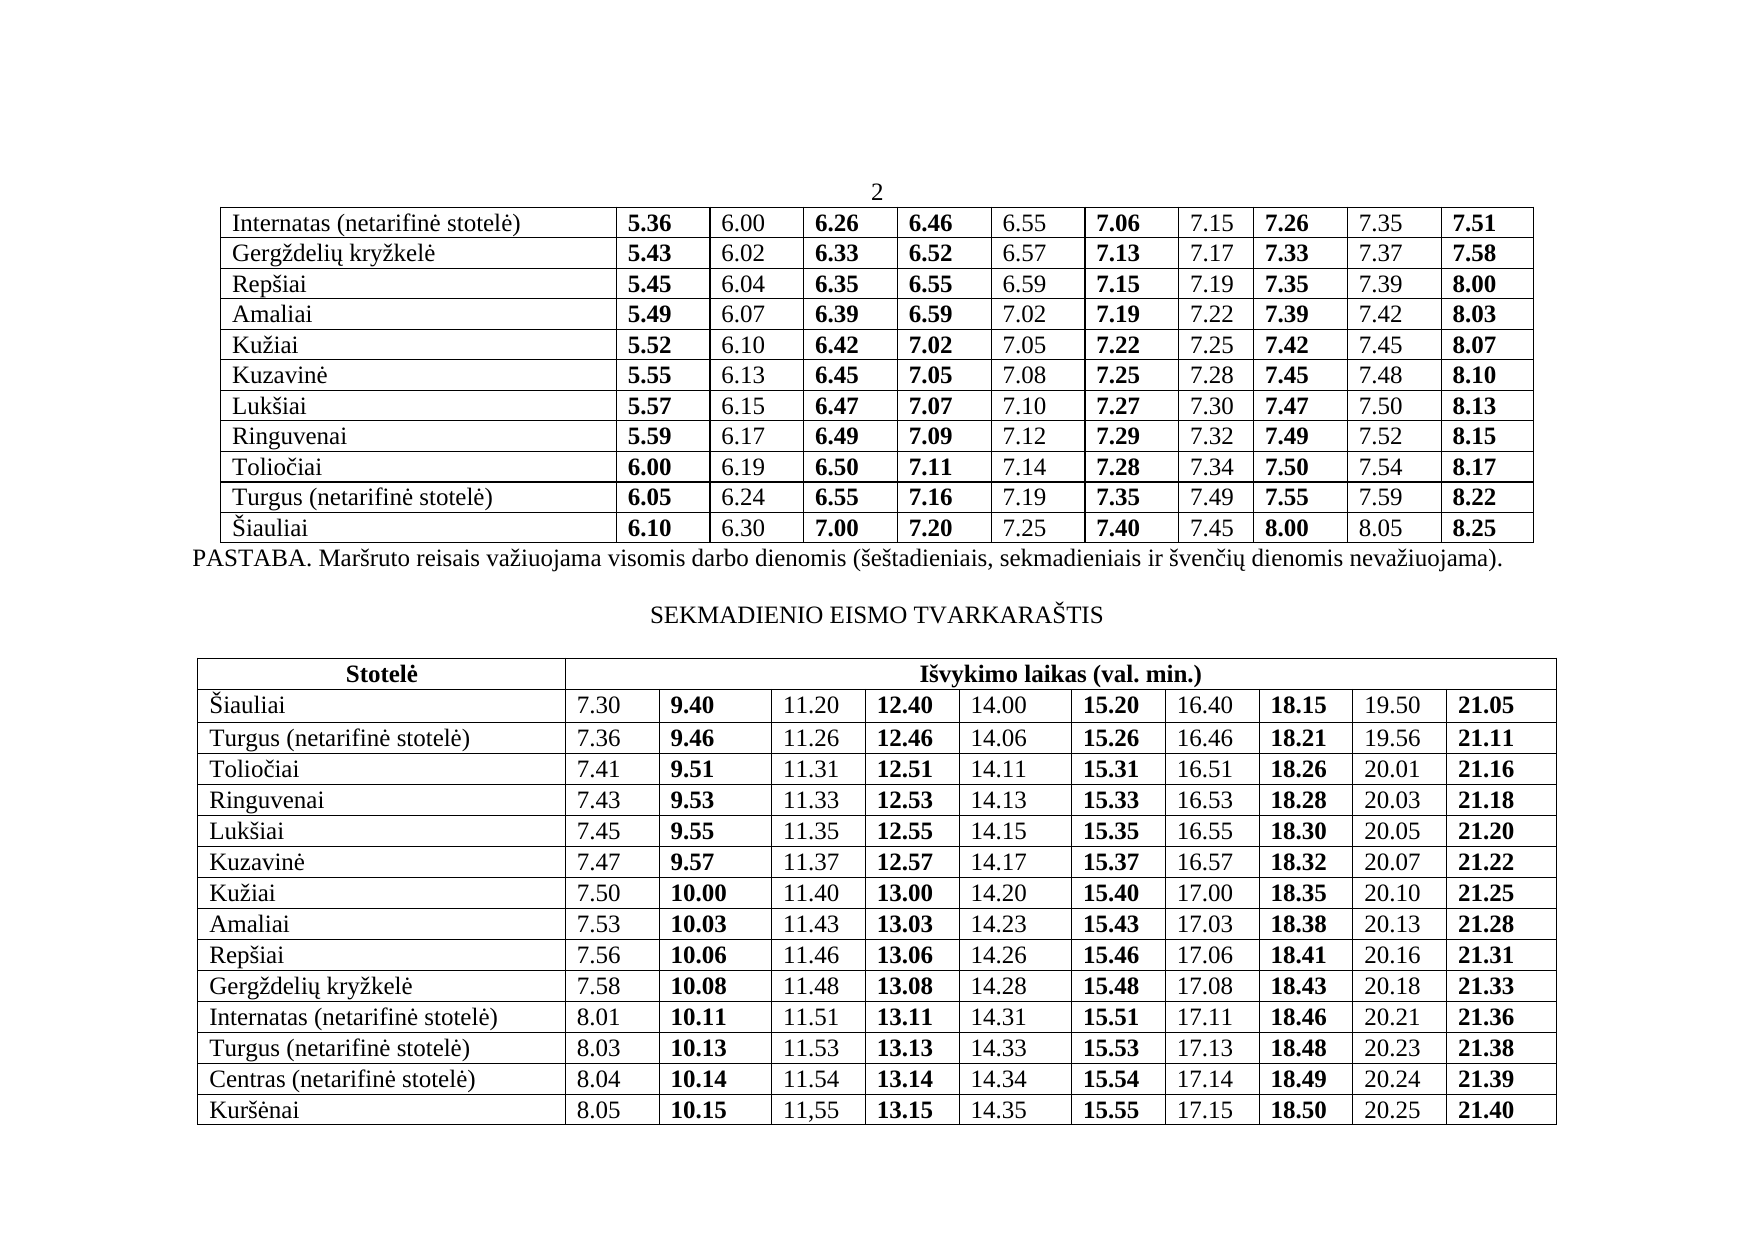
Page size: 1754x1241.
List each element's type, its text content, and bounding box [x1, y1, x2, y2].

table_cell 6.24 [711, 483, 803, 512]
table_cell 15.51 [1072, 1002, 1165, 1032]
table_cell 9.46 [660, 723, 771, 753]
table_cell 7.02 [992, 299, 1084, 329]
table_cell 15.37 [1072, 847, 1165, 877]
table_cell 7.45 [1348, 330, 1441, 359]
table_cell 7.47 [1254, 391, 1347, 420]
table_cell 8.07 [1442, 330, 1533, 359]
table_cell 21.36 [1447, 1002, 1556, 1032]
table_cell 7.05 [992, 330, 1084, 359]
table_cell 11.48 [772, 971, 865, 1001]
table_header Išvykimo laikas (val. min.) [566, 659, 1556, 689]
table_cell 20.13 [1353, 909, 1446, 939]
table_cell Internatas (netarifinė stotelė) [198, 1002, 565, 1032]
table_cell 7.07 [898, 391, 991, 420]
table_cell 13.11 [866, 1002, 959, 1032]
table_cell 14.34 [960, 1064, 1071, 1094]
table_cell 7.16 [898, 483, 991, 512]
table_cell 14.00 [960, 690, 1071, 722]
table_cell 6.39 [804, 299, 897, 329]
table_cell Repšiai [221, 269, 616, 298]
table_cell 10.11 [660, 1002, 771, 1032]
table_cell Centras (netarifinė stotelė) [198, 1064, 565, 1094]
table_cell 13.03 [866, 909, 959, 939]
table_cell 7.37 [1348, 238, 1441, 268]
table_cell 7.26 [1254, 208, 1347, 237]
table_cell 6.13 [711, 360, 803, 390]
table_cell 7.30 [566, 690, 659, 722]
table_cell 7.02 [898, 330, 991, 359]
table_cell 15.54 [1072, 1064, 1165, 1094]
table_cell 5.57 [617, 391, 709, 420]
table_cell 21.39 [1447, 1064, 1556, 1094]
table_cell Kuzavinė [221, 360, 616, 390]
table_cell 10.00 [660, 878, 771, 908]
table_cell 21.11 [1447, 723, 1556, 753]
table_cell 6.55 [804, 483, 897, 512]
table_cell 6.35 [804, 269, 897, 298]
table_cell 18.15 [1260, 690, 1352, 722]
text SEKMADIENIO EISMO TVARKARAŠTIS [118, 600, 1636, 629]
table_cell 14.11 [960, 754, 1071, 784]
table_cell 6.33 [804, 238, 897, 268]
table_cell 20.23 [1353, 1033, 1446, 1063]
table_cell 11.35 [772, 816, 865, 846]
table_cell 15.55 [1072, 1095, 1165, 1124]
table_cell 7.25 [992, 513, 1084, 542]
table_cell 7.29 [1086, 421, 1178, 451]
table_cell 7.53 [566, 909, 659, 939]
table_cell 21.40 [1447, 1095, 1556, 1124]
table_cell 6.52 [898, 238, 991, 268]
table_cell 7.08 [992, 360, 1084, 390]
table_cell 7.34 [1179, 452, 1253, 481]
table_cell Lukšiai [221, 391, 616, 420]
text PASTABA. Maršruto reisais važiuojama visomis darbo dienomis (šeštadieniais, sekmadieniais ir švenčių dienomis nevažiuojama). [118, 543, 1636, 571]
table_cell 7.50 [1254, 452, 1347, 481]
table_cell 6.47 [804, 391, 897, 420]
table_header Stotelė [198, 659, 565, 689]
table_cell 11,55 [772, 1095, 865, 1124]
table_cell 7.15 [1179, 208, 1253, 237]
table_cell 7.52 [1348, 421, 1441, 451]
table_cell 20.24 [1353, 1064, 1446, 1094]
table_cell 8.17 [1442, 452, 1533, 481]
table_cell 12.55 [866, 816, 959, 846]
table_cell 17.03 [1166, 909, 1259, 939]
table_cell 13.15 [866, 1095, 959, 1124]
table_cell 11.54 [772, 1064, 865, 1094]
table_cell 6.00 [711, 208, 803, 237]
table_cell 6.46 [898, 208, 991, 237]
table_cell 5.52 [617, 330, 709, 359]
table_cell 19.56 [1353, 723, 1446, 753]
table_cell 8.22 [1442, 483, 1533, 512]
table_cell 21.25 [1447, 878, 1556, 908]
table_cell 7.39 [1254, 299, 1347, 329]
table_cell 5.49 [617, 299, 709, 329]
table_cell 10.15 [660, 1095, 771, 1124]
table_cell 12.40 [866, 690, 959, 722]
table_cell 7.43 [566, 785, 659, 815]
table_cell 19.50 [1353, 690, 1446, 722]
table_cell 21.38 [1447, 1033, 1556, 1063]
table_cell 7.06 [1086, 208, 1178, 237]
table_cell 7.42 [1254, 330, 1347, 359]
table_cell 13.13 [866, 1033, 959, 1063]
table_cell 7.12 [992, 421, 1084, 451]
table_cell Lukšiai [198, 816, 565, 846]
table_cell 8.04 [566, 1064, 659, 1094]
table_cell 15.20 [1072, 690, 1165, 722]
table_cell 8.00 [1442, 269, 1533, 298]
table_cell 18.35 [1260, 878, 1352, 908]
table_cell 7.49 [1254, 421, 1347, 451]
table_cell 10.06 [660, 940, 771, 970]
table_cell 21.05 [1447, 690, 1556, 722]
table_cell 16.40 [1166, 690, 1259, 722]
table_cell 12.57 [866, 847, 959, 877]
table_cell 7.35 [1086, 483, 1178, 512]
table_cell 18.21 [1260, 723, 1352, 753]
table_cell 7.15 [1086, 269, 1178, 298]
table_cell 11.31 [772, 754, 865, 784]
table_cell 7.59 [1348, 483, 1441, 512]
table_cell 7.19 [1086, 299, 1178, 329]
table_cell 18.46 [1260, 1002, 1352, 1032]
table_cell 6.02 [711, 238, 803, 268]
table_cell 20.07 [1353, 847, 1446, 877]
table_cell 7.25 [1179, 330, 1253, 359]
table_cell 7.58 [1442, 238, 1533, 268]
table_cell 10.14 [660, 1064, 771, 1094]
table_cell 7.55 [1254, 483, 1347, 512]
table_cell 7.14 [992, 452, 1084, 481]
table_cell 15.26 [1072, 723, 1165, 753]
table_cell 7.22 [1179, 299, 1253, 329]
table_cell 6.19 [711, 452, 803, 481]
table_cell 13.08 [866, 971, 959, 1001]
table_cell 7.35 [1254, 269, 1347, 298]
table_cell 7.05 [898, 360, 991, 390]
table_cell 7.45 [1254, 360, 1347, 390]
table_cell 18.41 [1260, 940, 1352, 970]
table_cell 7.48 [1348, 360, 1441, 390]
table_cell 7.50 [566, 878, 659, 908]
table_cell Šiauliai [221, 513, 616, 542]
table_cell 21.33 [1447, 971, 1556, 1001]
table_cell 15.43 [1072, 909, 1165, 939]
table_cell 15.53 [1072, 1033, 1165, 1063]
table_cell 20.10 [1353, 878, 1446, 908]
table_cell 7.50 [1348, 391, 1441, 420]
table_cell 21.16 [1447, 754, 1556, 784]
table_cell 7.20 [898, 513, 991, 542]
table_cell 11.37 [772, 847, 865, 877]
table_cell 7.27 [1086, 391, 1178, 420]
table_cell 21.18 [1447, 785, 1556, 815]
table_cell 10.13 [660, 1033, 771, 1063]
table_cell 7.51 [1442, 208, 1533, 237]
table_cell 11.20 [772, 690, 865, 722]
table_cell 6.45 [804, 360, 897, 390]
table_cell 7.35 [1348, 208, 1441, 237]
table_cell 13.14 [866, 1064, 959, 1094]
table_cell 7.19 [1179, 269, 1253, 298]
table_cell 7.45 [566, 816, 659, 846]
table_cell 7.56 [566, 940, 659, 970]
table_cell 14.15 [960, 816, 1071, 846]
table_cell 14.35 [960, 1095, 1071, 1124]
table_cell 7.22 [1086, 330, 1178, 359]
table_cell 8.03 [1442, 299, 1533, 329]
table_cell 16.57 [1166, 847, 1259, 877]
table_cell 5.55 [617, 360, 709, 390]
table_cell 7.00 [804, 513, 897, 542]
table_cell 7.28 [1179, 360, 1253, 390]
table_cell 6.10 [617, 513, 709, 542]
table_cell 15.48 [1072, 971, 1165, 1001]
table_cell Kuzavinė [198, 847, 565, 877]
table_cell 21.20 [1447, 816, 1556, 846]
table_cell 16.53 [1166, 785, 1259, 815]
table_cell 9.40 [660, 690, 771, 722]
table_cell 8.03 [566, 1033, 659, 1063]
table_cell 15.33 [1072, 785, 1165, 815]
table_cell 9.55 [660, 816, 771, 846]
table_cell 6.17 [711, 421, 803, 451]
table_cell 18.43 [1260, 971, 1352, 1001]
table_cell 12.46 [866, 723, 959, 753]
table_cell 15.40 [1072, 878, 1165, 908]
table_cell 7.47 [566, 847, 659, 877]
table_cell 17.14 [1166, 1064, 1259, 1094]
table_cell 8.01 [566, 1002, 659, 1032]
table_cell 7.19 [992, 483, 1084, 512]
table_cell 6.49 [804, 421, 897, 451]
table_cell 17.15 [1166, 1095, 1259, 1124]
table_cell Ringuvenai [198, 785, 565, 815]
table_cell 7.30 [1179, 391, 1253, 420]
table_cell 7.32 [1179, 421, 1253, 451]
table_cell 18.26 [1260, 754, 1352, 784]
table_cell 7.10 [992, 391, 1084, 420]
table_cell Gergždelių kryžkelė [198, 971, 565, 1001]
table_cell Gergždelių kryžkelė [221, 238, 616, 268]
table_cell 20.21 [1353, 1002, 1446, 1032]
table_cell 18.30 [1260, 816, 1352, 846]
table_cell 18.28 [1260, 785, 1352, 815]
table_cell Internatas (netarifinė stotelė) [221, 208, 616, 237]
table_cell 5.36 [617, 208, 709, 237]
table_cell 7.33 [1254, 238, 1347, 268]
table_cell Toliočiai [198, 754, 565, 784]
table_cell 16.51 [1166, 754, 1259, 784]
table_cell 11.33 [772, 785, 865, 815]
table_cell 17.08 [1166, 971, 1259, 1001]
table_cell 17.13 [1166, 1033, 1259, 1063]
table_cell 14.31 [960, 1002, 1071, 1032]
table_cell 9.51 [660, 754, 771, 784]
table_cell 21.22 [1447, 847, 1556, 877]
table_cell 18.50 [1260, 1095, 1352, 1124]
table_cell 6.55 [992, 208, 1084, 237]
table_cell 8.25 [1442, 513, 1533, 542]
table_cell 7.42 [1348, 299, 1441, 329]
table_cell 9.53 [660, 785, 771, 815]
table_cell Kužiai [198, 878, 565, 908]
table_cell Kužiai [221, 330, 616, 359]
table_cell 7.17 [1179, 238, 1253, 268]
table_cell 8.15 [1442, 421, 1533, 451]
table_cell 21.28 [1447, 909, 1556, 939]
table_cell 9.57 [660, 847, 771, 877]
table_cell 14.20 [960, 878, 1071, 908]
table_cell 21.31 [1447, 940, 1556, 970]
table_cell 12.53 [866, 785, 959, 815]
table_cell Amaliai [221, 299, 616, 329]
table_cell Kuršėnai [198, 1095, 565, 1124]
table_cell 18.32 [1260, 847, 1352, 877]
table_cell Turgus (netarifinė stotelė) [221, 483, 616, 512]
table_cell 6.07 [711, 299, 803, 329]
table_cell 14.06 [960, 723, 1071, 753]
table_cell 18.49 [1260, 1064, 1352, 1094]
table_cell 15.35 [1072, 816, 1165, 846]
table_cell 11.46 [772, 940, 865, 970]
table_cell 5.45 [617, 269, 709, 298]
table_cell 6.57 [992, 238, 1084, 268]
table_cell Šiauliai [198, 690, 565, 722]
table_cell 6.30 [711, 513, 803, 542]
table_cell 20.25 [1353, 1095, 1446, 1124]
table_cell 6.55 [898, 269, 991, 298]
table_cell 18.38 [1260, 909, 1352, 939]
table_cell 14.13 [960, 785, 1071, 815]
table_cell 6.00 [617, 452, 709, 481]
table_cell Amaliai [198, 909, 565, 939]
table_cell 15.46 [1072, 940, 1165, 970]
table_cell Toliočiai [221, 452, 616, 481]
table_cell Repšiai [198, 940, 565, 970]
table_cell 17.11 [1166, 1002, 1259, 1032]
table_cell 6.05 [617, 483, 709, 512]
table_cell 18.48 [1260, 1033, 1352, 1063]
table_cell 13.06 [866, 940, 959, 970]
table_cell 6.15 [711, 391, 803, 420]
table_cell Turgus (netarifinė stotelė) [198, 723, 565, 753]
table_cell 14.33 [960, 1033, 1071, 1063]
table_cell 11.51 [772, 1002, 865, 1032]
table_cell 11.53 [772, 1033, 865, 1063]
table_cell 11.43 [772, 909, 865, 939]
table_cell 7.25 [1086, 360, 1178, 390]
table_cell 8.05 [566, 1095, 659, 1124]
table_cell 7.36 [566, 723, 659, 753]
table_cell 16.46 [1166, 723, 1259, 753]
table_cell Ringuvenai [221, 421, 616, 451]
table_cell 20.18 [1353, 971, 1446, 1001]
table_cell 8.10 [1442, 360, 1533, 390]
table_cell 10.08 [660, 971, 771, 1001]
table_cell 16.55 [1166, 816, 1259, 846]
table_cell 7.41 [566, 754, 659, 784]
table_cell 14.23 [960, 909, 1071, 939]
table_cell 17.06 [1166, 940, 1259, 970]
table_cell 14.28 [960, 971, 1071, 1001]
table_cell 14.17 [960, 847, 1071, 877]
table_cell 11.26 [772, 723, 865, 753]
table_cell 7.13 [1086, 238, 1178, 268]
table_cell 6.10 [711, 330, 803, 359]
table_cell 6.42 [804, 330, 897, 359]
table_cell Turgus (netarifinė stotelė) [198, 1033, 565, 1063]
table_cell 7.54 [1348, 452, 1441, 481]
table_cell 17.00 [1166, 878, 1259, 908]
table_cell 7.09 [898, 421, 991, 451]
table_cell 7.45 [1179, 513, 1253, 542]
table_cell 7.58 [566, 971, 659, 1001]
table_cell 6.50 [804, 452, 897, 481]
table_cell 8.00 [1254, 513, 1347, 542]
table_cell 12.51 [866, 754, 959, 784]
table_cell 8.05 [1348, 513, 1441, 542]
table_cell 15.31 [1072, 754, 1165, 784]
table_cell 7.28 [1086, 452, 1178, 481]
table_cell 7.49 [1179, 483, 1253, 512]
table_cell 20.05 [1353, 816, 1446, 846]
table_cell 14.26 [960, 940, 1071, 970]
table_cell 10.03 [660, 909, 771, 939]
table_cell 6.04 [711, 269, 803, 298]
table_cell 20.01 [1353, 754, 1446, 784]
table_cell 7.40 [1086, 513, 1178, 542]
table_cell 5.43 [617, 238, 709, 268]
table_cell 7.11 [898, 452, 991, 481]
table_cell 20.03 [1353, 785, 1446, 815]
table_cell 5.59 [617, 421, 709, 451]
table_cell 13.00 [866, 878, 959, 908]
table_cell 11.40 [772, 878, 865, 908]
table_cell 7.39 [1348, 269, 1441, 298]
table_cell 6.59 [992, 269, 1084, 298]
table_cell 6.26 [804, 208, 897, 237]
table_cell 6.59 [898, 299, 991, 329]
table_cell 20.16 [1353, 940, 1446, 970]
table_cell 8.13 [1442, 391, 1533, 420]
